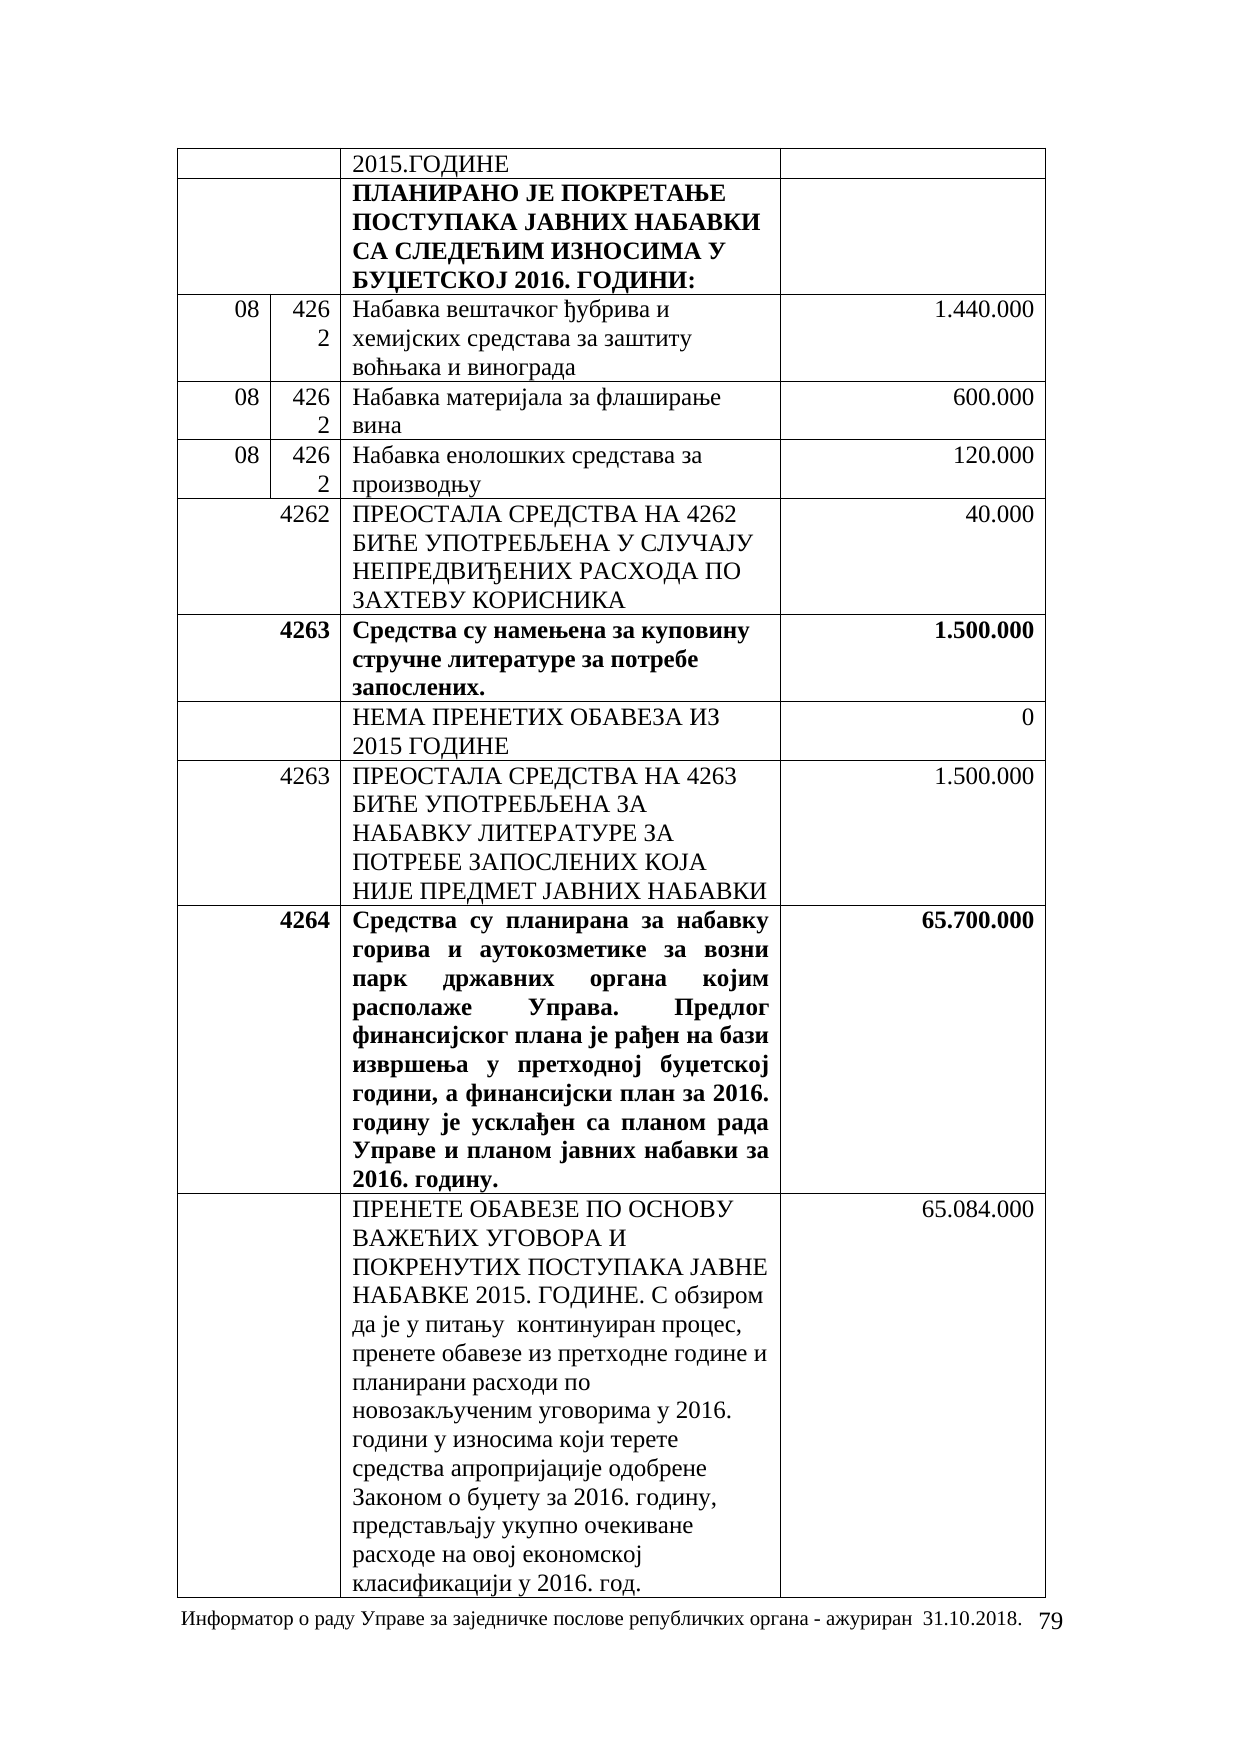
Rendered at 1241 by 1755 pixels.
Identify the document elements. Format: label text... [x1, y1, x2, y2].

table_cell Набавка вештачког ђубрива и хемијских средстава за заштиту воћњака и винограда [341, 295, 780, 381]
table_cell Набавка енолошких средстава за производњу [341, 440, 780, 498]
table_cell 08 [178, 440, 270, 498]
table_cell 1.500.000 [781, 761, 1045, 904]
table_cell 4262 [271, 440, 340, 498]
table_cell [178, 1194, 340, 1597]
table_cell 4262 [271, 382, 340, 439]
table_cell [178, 179, 340, 293]
table_cell НЕМА ПРЕНЕТИХ ОБАВЕЗА ИЗ 2015 ГОДИНЕ [341, 702, 780, 760]
table_cell ПЛАНИРАНО ЈЕ ПОКРЕТАЊЕ ПОСТУПАКА ЈАВНИХ НАБАВКИ СА СЛЕДЕЋИМ ИЗНОСИМА У БУЏЕТСКОЈ 2016. ГОДИНИ: [341, 179, 780, 293]
table_cell 4263 [178, 761, 340, 904]
table_cell ПРЕОСТАЛА СРЕДСТВА НА 4262 БИЋЕ УПОТРЕБЉЕНА У СЛУЧАЈУ НЕПРЕДВИЂЕНИХ РАСХОДА ПО ЗАХТЕВУ КОРИСНИКА [341, 499, 780, 614]
table_cell 1.440.000 [781, 295, 1045, 381]
table_cell 65.700.000 [781, 906, 1045, 1193]
table_cell ПРЕОСТАЛА СРЕДСТВА НА 4263 БИЋЕ УПОТРЕБЉЕНА ЗА НАБАВКУ ЛИТЕРАТУРЕ ЗА ПОТРЕБЕ ЗАПОСЛЕНИХ КОЈА НИЈЕ ПРЕДМЕТ ЈАВНИХ НАБАВКИ [341, 761, 780, 904]
table_cell 4264 [178, 906, 340, 1193]
table_cell 65.084.000 [781, 1194, 1045, 1597]
table_cell 4262 [178, 499, 340, 614]
table_cell 600.000 [781, 382, 1045, 439]
table_cell Средства су планирана за набавку горива и аутокозметике за возни парк државних органа којим располаже Управа. Предлог финансијског плана је рађен на бази извршења у претходној буџетској години, а финансијски план за 2016. годину је усклађен са планом рада Управе и планом јавних набавки за 2016. годину. [341, 906, 780, 1193]
table_cell 08 [178, 382, 270, 439]
table_cell 08 [178, 295, 270, 381]
table_cell [178, 702, 340, 760]
table_cell [178, 149, 340, 177]
table_cell ПРЕНЕТЕ ОБАВЕЗЕ ПО ОСНОВУ ВАЖЕЋИХ УГОВОРА И ПОКРЕНУТИХ ПОСТУПАКА ЈАВНЕ НАБАВКЕ 2015. ГОДИНЕ. С обзиром да је у питању континуиран процес, пренете обавезе из претходне године и планирани расходи по новозакљученим уговорима у 2016. години у износима који терете средства апропријације одобрене Законом о буџету за 2016. годину, представљају укупно очекиване расходе на овој економској класификацији у 2016. год. [341, 1194, 780, 1597]
table_cell 0 [781, 702, 1045, 760]
table_cell 4262 [271, 295, 340, 381]
table_cell 1.500.000 [781, 615, 1045, 701]
table_cell Набавка материјала за флаширање вина [341, 382, 780, 439]
table_cell 40.000 [781, 499, 1045, 614]
table_cell [781, 149, 1045, 177]
table_cell [781, 179, 1045, 293]
table_cell 4263 [178, 615, 340, 701]
table_cell 2015.ГОДИНЕ [341, 149, 780, 177]
table_cell Средства су намењена за куповину стручне литературе за потребе запослених. [341, 615, 780, 701]
table_cell 120.000 [781, 440, 1045, 498]
